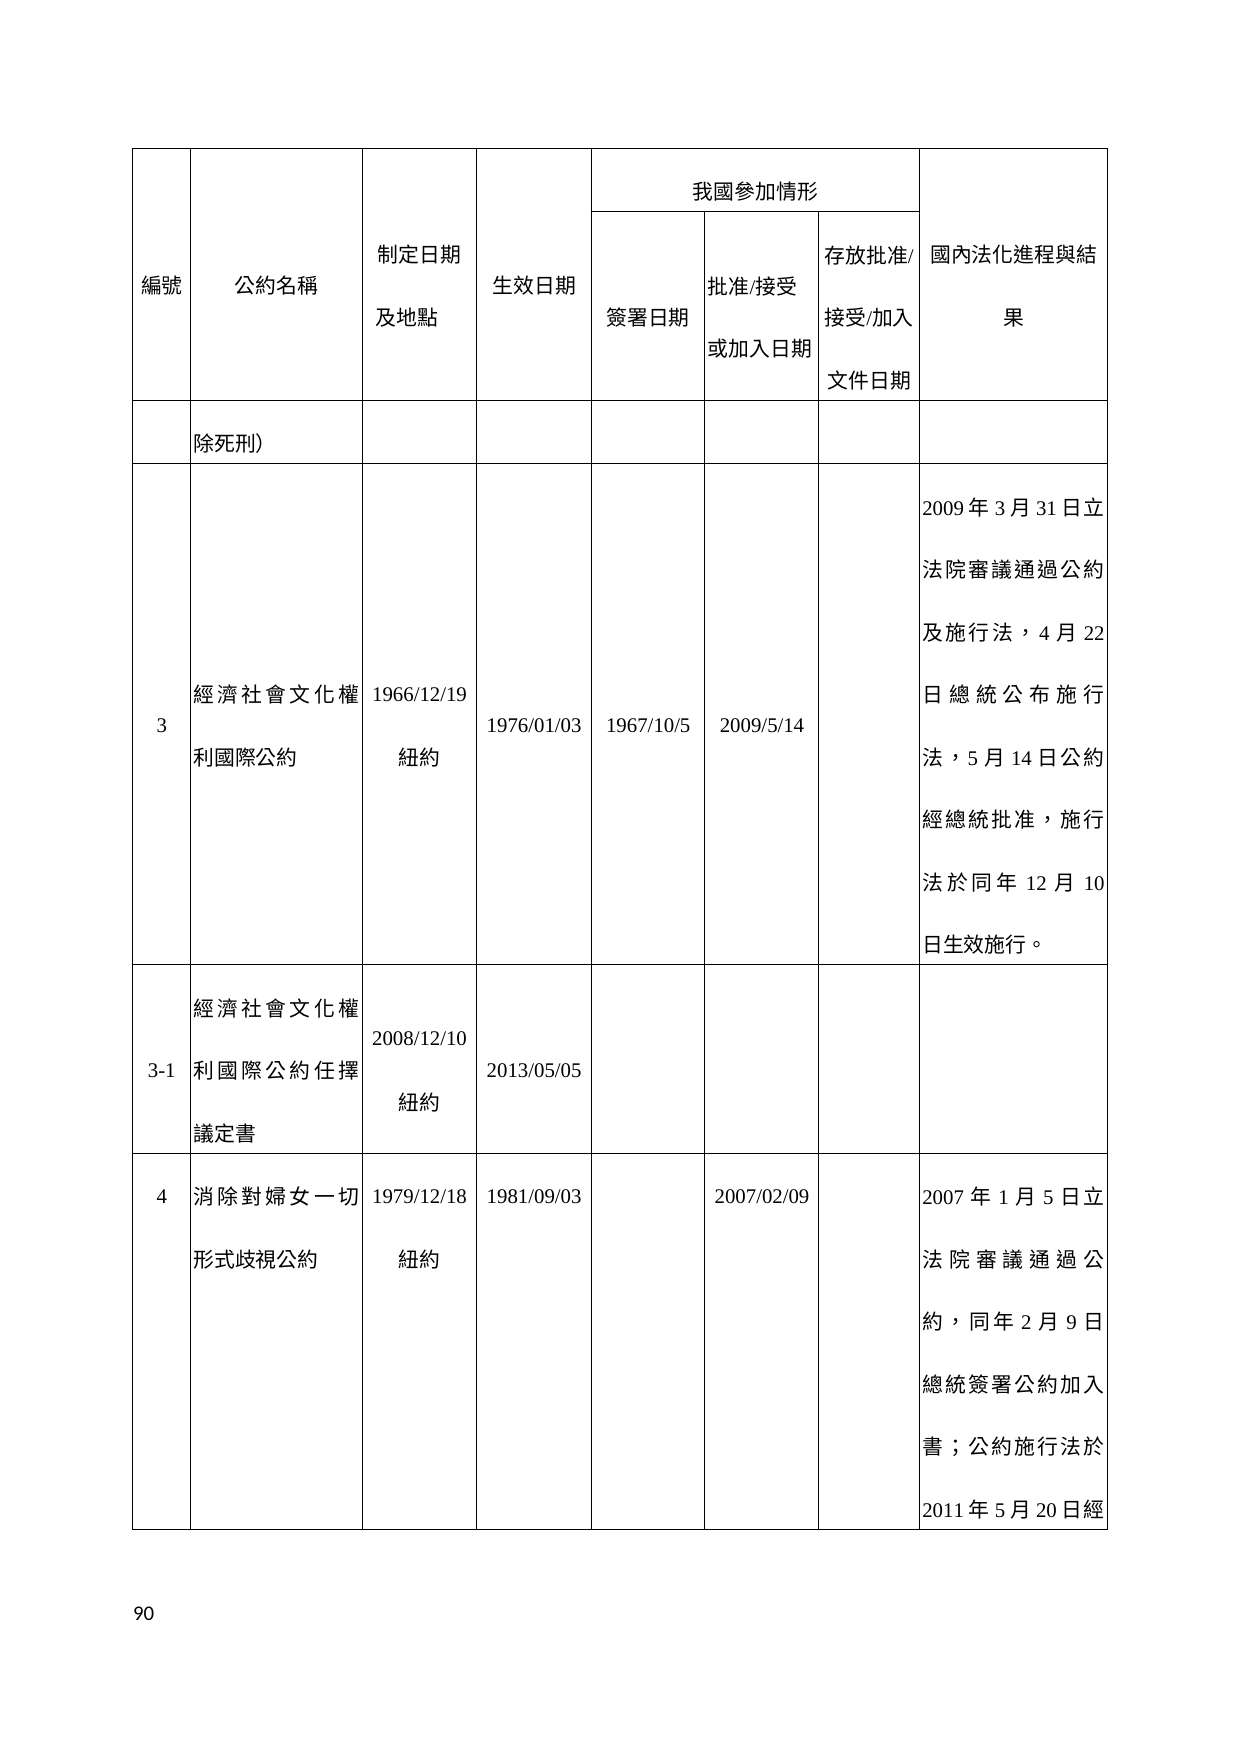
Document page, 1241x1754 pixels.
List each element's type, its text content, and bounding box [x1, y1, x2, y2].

table_cell 批准/接受或加入日期 [705, 212, 818, 400]
table_cell [133, 401, 190, 463]
table_cell 2008/12/10 紐約 [363, 965, 476, 1153]
table_cell 1979/12/18 紐約 [363, 1154, 476, 1529]
table_cell 簽署日期 [592, 212, 704, 400]
table_cell 2007年1月5日立法院審議通過公約，同年2月9日總統簽署公約加入書；公約施行法於2011年5月20日經 [920, 1154, 1107, 1529]
table_cell [363, 401, 476, 463]
table_cell [920, 401, 1107, 463]
table_cell 4 [133, 1154, 190, 1529]
table_cell 3-1 [133, 965, 190, 1153]
table_cell [819, 401, 919, 463]
table_cell 存放批准/接受/加入文件日期 [819, 212, 919, 400]
table_cell [592, 401, 704, 463]
table_cell [705, 401, 818, 463]
table_cell 經濟社會文化權利國際公約任擇議定書 [191, 965, 362, 1153]
table_header 編號 [133, 149, 190, 400]
table_cell 2007/02/09 [705, 1154, 818, 1529]
table_cell [819, 464, 919, 964]
table_cell 2009年3月31日立法院審議通過公約及施行法，4月22日總統公布施行法，5月14日公約經總統批准，施行法於同年12月10日生效施行。 [920, 464, 1107, 964]
table_header 生效日期 [477, 149, 591, 400]
table_cell [819, 965, 919, 1153]
table_cell [705, 965, 818, 1153]
table_cell 1967/10/5 [592, 464, 704, 964]
table_cell [592, 1154, 704, 1529]
table_cell 1966/12/19 紐約 [363, 464, 476, 964]
table_cell [592, 965, 704, 1153]
table_cell 1976/01/03 [477, 464, 591, 964]
table_cell 3 [133, 464, 190, 964]
table_cell 2009/5/14 [705, 464, 818, 964]
table_header 國內法化進程與結果 [920, 149, 1107, 400]
table_cell 消除對婦女一切形式歧視公約 [191, 1154, 362, 1529]
table_header 我國參加情形 [592, 149, 919, 211]
table_cell 1981/09/03 [477, 1154, 591, 1529]
table_cell 經濟社會文化權利國際公約 [191, 464, 362, 964]
table_cell [920, 965, 1107, 1153]
table_header 公約名稱 [191, 149, 362, 400]
table_cell 除死刑） [191, 401, 362, 463]
table_cell [819, 1154, 919, 1529]
table_header 制定日期 及地點 [363, 149, 476, 400]
table_cell 2013/05/05 [477, 965, 591, 1153]
table_cell [477, 401, 591, 463]
